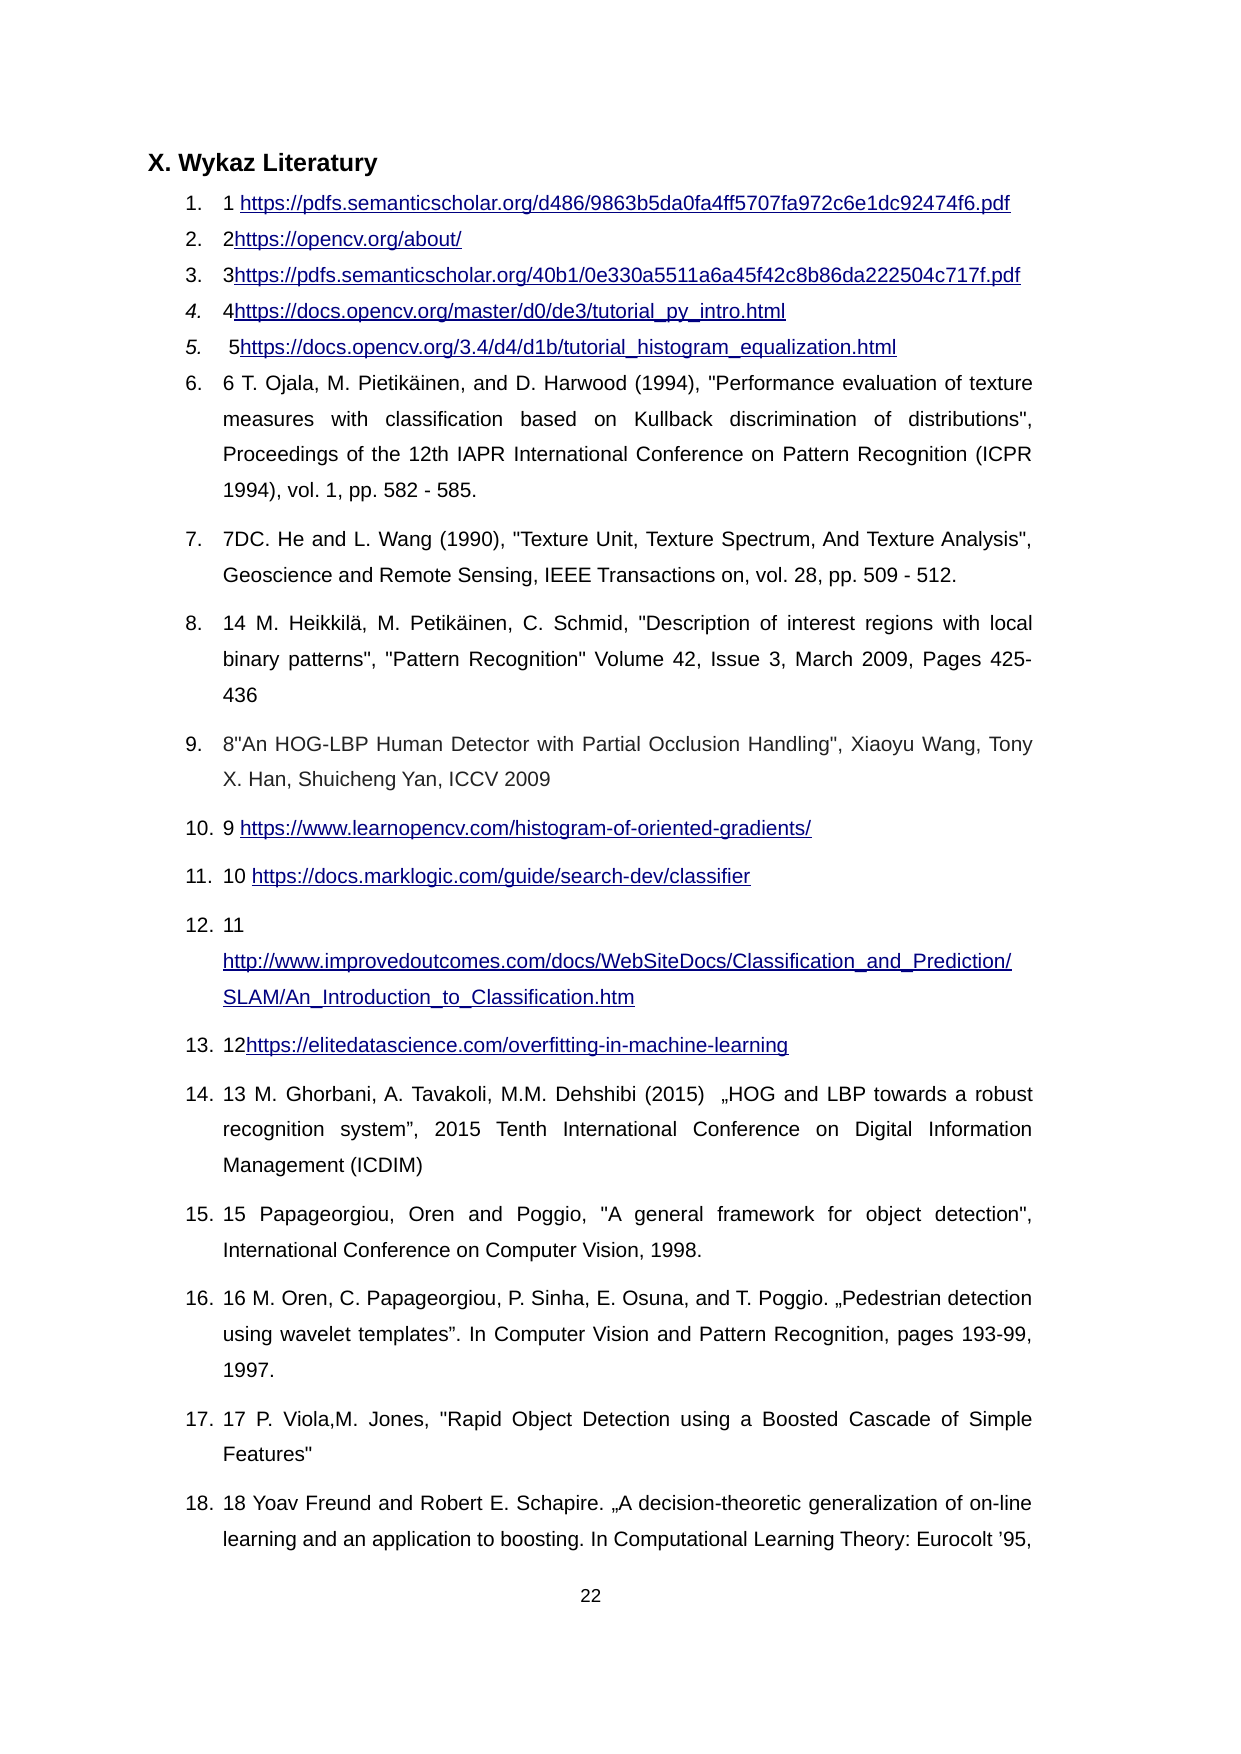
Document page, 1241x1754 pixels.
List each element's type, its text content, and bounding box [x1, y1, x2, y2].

list 18 Yoav Freund and Robert E. Schapire. „A decision-theoretic generalization of on-line learning and an application to boosting. In Computational Learning Theory: Eurocolt ’95, [185, 1491, 1033, 1551]
list 9 https://www.learnopencv.com/histogram-of-oriented-gradients/ [185, 816, 1033, 840]
list 8"An HOG-LBP Human Detector with Partial Occlusion Handling", Xiaoyu Wang, Tony X. Han, Shuicheng Yan, ICCV 2009 [185, 731, 1033, 791]
list 11 http://www.improvedoutcomes.com/docs/WebSiteDocs/Classification_and_Prediction/SLAM/An_Introduction_to_Classification.htm [185, 913, 1033, 1008]
list 12https://elitedatascience.com/overfitting-in-machine-learning [185, 1033, 1033, 1057]
list 2https://opencv.org/about/ [185, 227, 1033, 251]
list 3https://pdfs.semanticscholar.org/40b1/0e330a5511a6a45f42c8b86da222504c717f.pdf [185, 263, 1033, 287]
list 1 https://pdfs.semanticscholar.org/d486/9863b5da0fa4ff5707fa972c6e1dc92474f6.pdf [185, 191, 1033, 215]
list 13 M. Ghorbani, A. Tavakoli, M.M. Dehshibi (2015) „HOG and LBP towards a robust recognition system”, 2015 Tenth International Conference on Digital Information Management (ICDIM) [185, 1081, 1033, 1177]
list 4https://docs.opencv.org/master/d0/de3/tutorial_py_intro.html [185, 298, 1033, 322]
list 7DC. He and L. Wang (1990), "Texture Unit, Texture Spectrum, And Texture Analysis", Geoscience and Remote Sensing, IEEE Transactions on, vol. 28, pp. 509 - 512. [185, 527, 1033, 587]
list X. Wykaz Literatury [148, 148, 1033, 176]
list 10 https://docs.marklogic.com/guide/search-dev/classifier [185, 864, 1033, 888]
list 14 M. Heikkilä, M. Petikäinen, C. Schmid, "Description of interest regions with local binary patterns", "Pattern Recognition" Volume 42, Issue 3, March 2009, Pages 425-436 [185, 611, 1033, 707]
list 16 M. Oren, C. Papageorgiou, P. Sinha, E. Osuna, and T. Poggio. „Pedestrian detection using wavelet templates”. In Computer Vision and Pattern Recognition, pages 193-99, 1997. [185, 1286, 1033, 1382]
list 5https://docs.opencv.org/3.4/d4/d1b/tutorial_histogram_equalization.html [185, 334, 1033, 358]
list 6 T. Ojala, M. Pietikäinen, and D. Harwood (1994), "Performance evaluation of texture measures with classification based on Kullback discrimination of distributions", Proceedings of the 12th IAPR International Conference on Pattern Recognition (ICPR 1994), vol. 1, pp. 582 - 585. [185, 370, 1033, 502]
list 15 Papageorgiou, Oren and Poggio, "A general framework for object detection", International Conference on Computer Vision, 1998. [185, 1202, 1033, 1262]
list 17 P. Viola,M. Jones, "Rapid Object Detection using a Boosted Cascade of Simple Features" [185, 1406, 1033, 1466]
